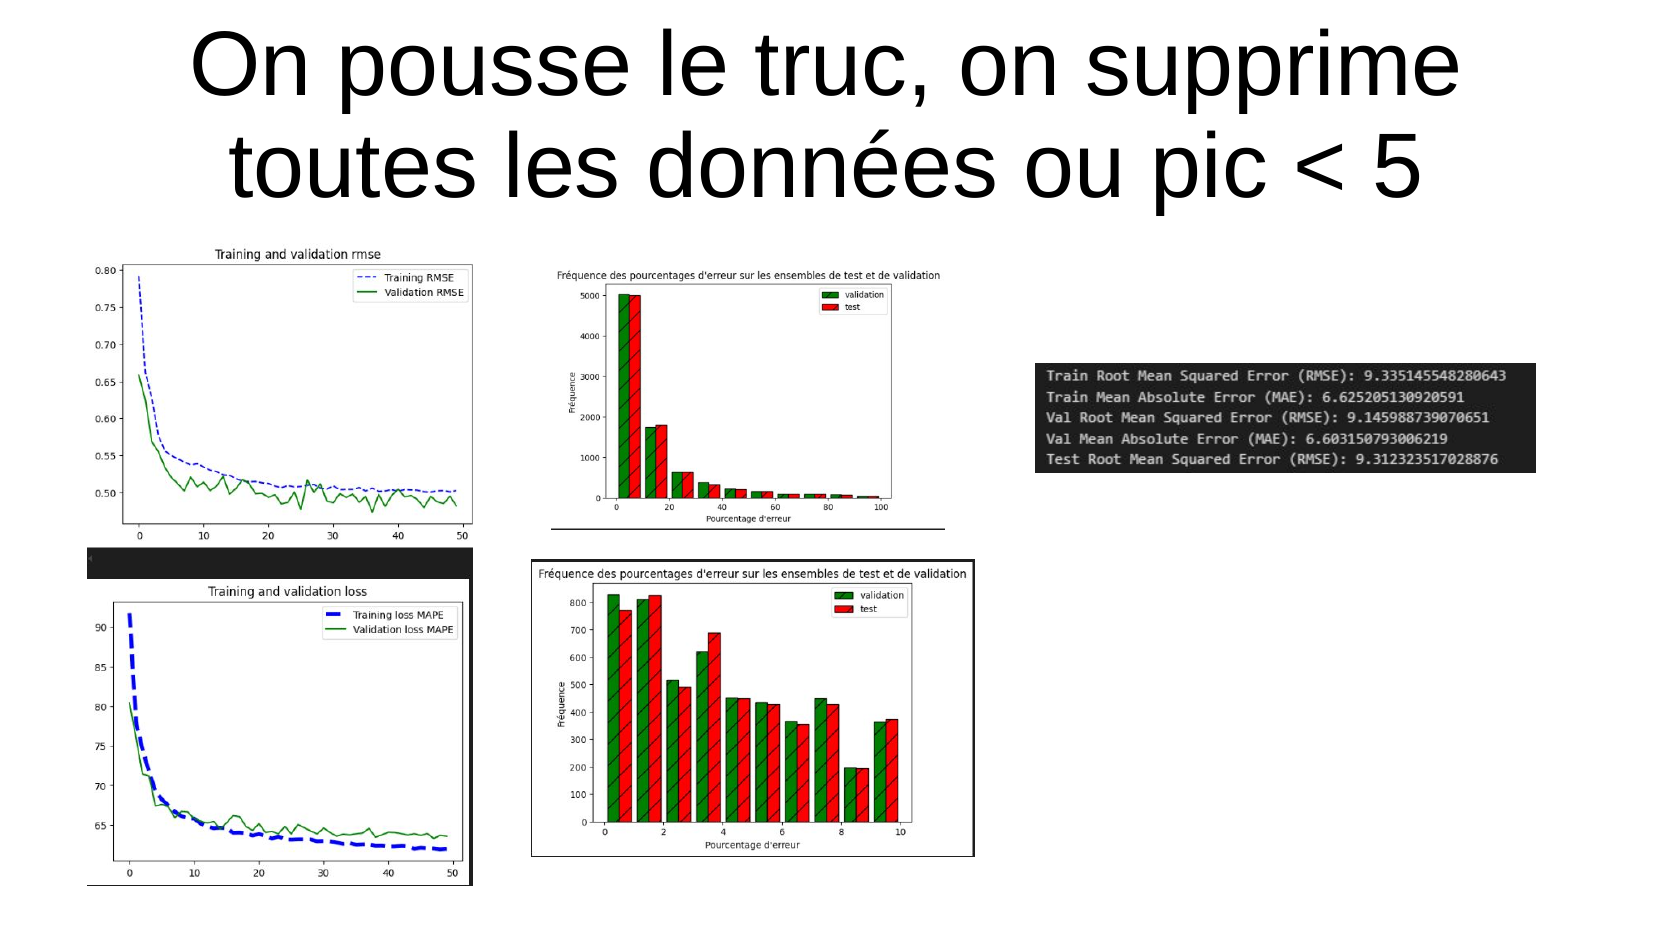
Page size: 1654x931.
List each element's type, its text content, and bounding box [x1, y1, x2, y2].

picture [1035, 363, 1536, 473]
picture [87, 243, 473, 886]
picture [551, 265, 945, 530]
picture [531, 559, 975, 857]
title On pousse le truc, on supprime toutes les données ou pic < 5 [82, 12, 1571, 218]
